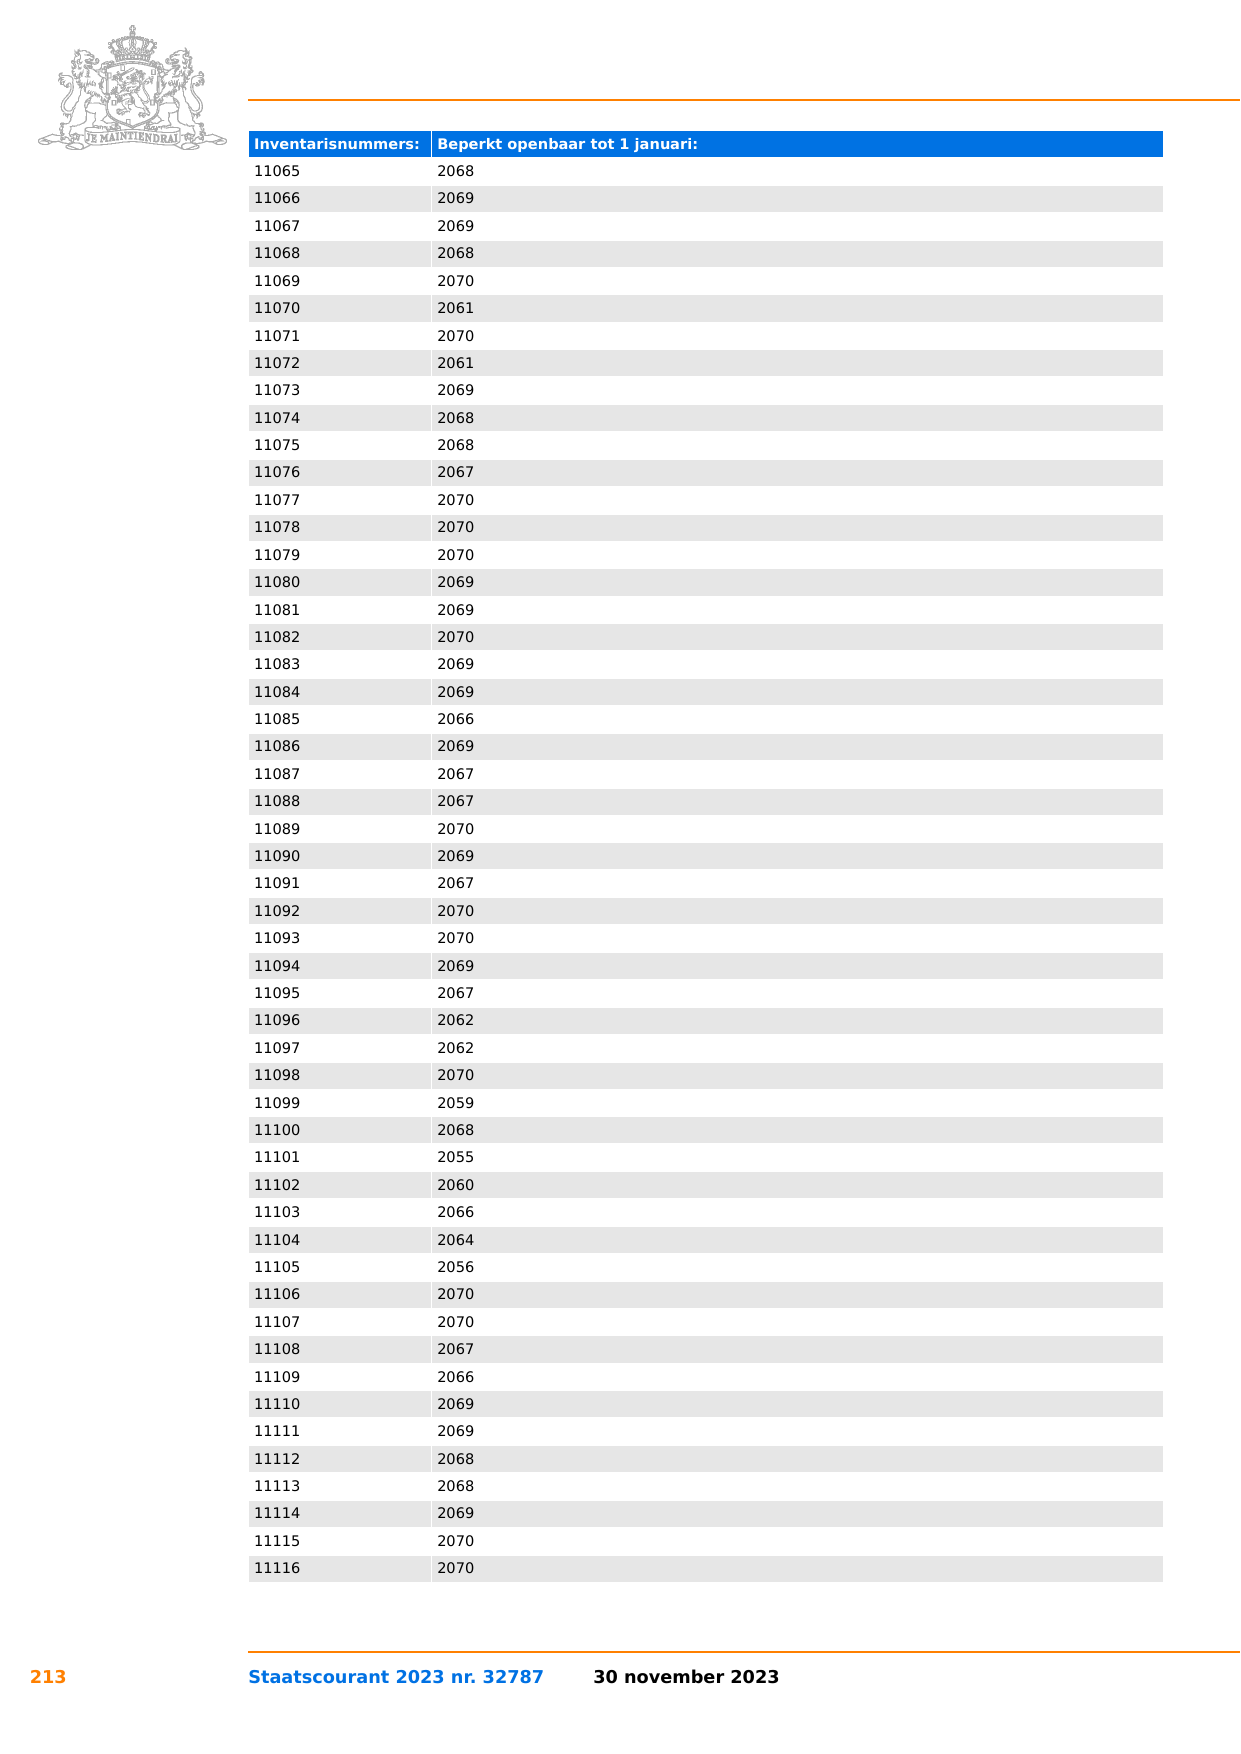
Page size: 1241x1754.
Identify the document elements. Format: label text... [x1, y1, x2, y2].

table_header Inventarisnummers: [249, 131, 431, 157]
table_cell 2070 [432, 323, 1163, 349]
table_cell 11085 [249, 706, 431, 733]
table_cell 2067 [432, 789, 1163, 815]
table_cell 2070 [432, 1063, 1163, 1089]
table_cell 11090 [249, 843, 431, 869]
table_cell 2056 [432, 1254, 1163, 1281]
table_cell 2067 [432, 761, 1163, 787]
table_cell 11096 [249, 1008, 431, 1034]
table_cell 11080 [249, 569, 431, 596]
table_cell 2069 [432, 843, 1163, 869]
table_cell 11082 [249, 624, 431, 650]
table_cell 11078 [249, 515, 431, 541]
table_cell 11071 [249, 323, 431, 349]
table_cell 11107 [249, 1309, 431, 1335]
table_cell 11088 [249, 789, 431, 815]
table_cell 2068 [432, 1473, 1163, 1500]
table_cell 11083 [249, 651, 431, 678]
table_cell 2067 [432, 871, 1163, 897]
table_cell 11075 [249, 432, 431, 459]
table_cell 2059 [432, 1090, 1163, 1116]
table_cell 11091 [249, 871, 431, 897]
table_cell 11089 [249, 816, 431, 842]
table_cell 2069 [432, 734, 1163, 760]
table_cell 2069 [432, 651, 1163, 678]
table_cell 2066 [432, 1199, 1163, 1226]
table_cell 11097 [249, 1035, 431, 1061]
table_cell 2064 [432, 1227, 1163, 1253]
table_cell 2069 [432, 953, 1163, 979]
table_cell 2067 [432, 980, 1163, 1007]
table_cell 2069 [432, 213, 1163, 239]
table_cell 11092 [249, 898, 431, 924]
table_cell 11070 [249, 295, 431, 322]
table_header Beperkt openbaar tot 1 januari: [432, 131, 1163, 157]
table_cell 2070 [432, 898, 1163, 924]
table_cell 2070 [432, 542, 1163, 568]
table_cell 2068 [432, 1117, 1163, 1143]
table_cell 11094 [249, 953, 431, 979]
table_cell 2067 [432, 1336, 1163, 1363]
table_cell 2067 [432, 460, 1163, 486]
table_cell 2069 [432, 597, 1163, 623]
table_cell 11115 [249, 1528, 431, 1554]
table_cell 2070 [432, 1282, 1163, 1308]
table_cell 2070 [432, 268, 1163, 294]
table_cell 11095 [249, 980, 431, 1007]
table_cell 11098 [249, 1063, 431, 1089]
table_cell 2070 [432, 515, 1163, 541]
table_cell 2068 [432, 158, 1163, 185]
table_cell 11074 [249, 405, 431, 431]
table_cell 11100 [249, 1117, 431, 1143]
table_cell 2068 [432, 1446, 1163, 1472]
table_cell 2061 [432, 295, 1163, 322]
table_cell 11067 [249, 213, 431, 239]
table_cell 2070 [432, 624, 1163, 650]
table_cell 11076 [249, 460, 431, 486]
table_cell 2070 [432, 816, 1163, 842]
table_cell 2062 [432, 1008, 1163, 1034]
table_cell 11109 [249, 1364, 431, 1390]
table_cell 2068 [432, 241, 1163, 267]
table_cell 11073 [249, 378, 431, 404]
table_cell 2069 [432, 1419, 1163, 1445]
table_cell 11114 [249, 1501, 431, 1527]
table_cell 11101 [249, 1145, 431, 1171]
table_cell 11103 [249, 1199, 431, 1226]
table_cell 2070 [432, 487, 1163, 513]
table_cell 2068 [432, 405, 1163, 431]
table_cell 2066 [432, 1364, 1163, 1390]
table_cell 11116 [249, 1556, 431, 1582]
table_cell 2069 [432, 378, 1163, 404]
table_cell 11093 [249, 925, 431, 952]
table_cell 11079 [249, 542, 431, 568]
table_cell 2070 [432, 1528, 1163, 1554]
table_cell 11112 [249, 1446, 431, 1472]
table_cell 11108 [249, 1336, 431, 1363]
table_cell 11106 [249, 1282, 431, 1308]
table_cell 2069 [432, 569, 1163, 596]
table_cell 2066 [432, 706, 1163, 733]
table_cell 11084 [249, 679, 431, 705]
table_cell 11110 [249, 1391, 431, 1417]
table_cell 11081 [249, 597, 431, 623]
table_cell 2068 [432, 432, 1163, 459]
table_cell 2069 [432, 1501, 1163, 1527]
table_cell 11072 [249, 350, 431, 376]
table_cell 11105 [249, 1254, 431, 1281]
picture [38, 25, 227, 150]
table_cell 2070 [432, 1556, 1163, 1582]
table_cell 11113 [249, 1473, 431, 1500]
table_cell 11086 [249, 734, 431, 760]
table_cell 11102 [249, 1172, 431, 1198]
table_cell 2069 [432, 1391, 1163, 1417]
table_cell 2055 [432, 1145, 1163, 1171]
table_cell 11066 [249, 186, 431, 212]
table_cell 2070 [432, 1309, 1163, 1335]
table_cell 11068 [249, 241, 431, 267]
table_cell 11099 [249, 1090, 431, 1116]
table_cell 11104 [249, 1227, 431, 1253]
table_cell 2070 [432, 925, 1163, 952]
table_cell 11069 [249, 268, 431, 294]
table_cell 2069 [432, 186, 1163, 212]
table_cell 11111 [249, 1419, 431, 1445]
table_cell 2061 [432, 350, 1163, 376]
table_cell 2069 [432, 679, 1163, 705]
table_cell 11077 [249, 487, 431, 513]
table_cell 11087 [249, 761, 431, 787]
table_cell 2060 [432, 1172, 1163, 1198]
table_cell 2062 [432, 1035, 1163, 1061]
table_cell 11065 [249, 158, 431, 185]
